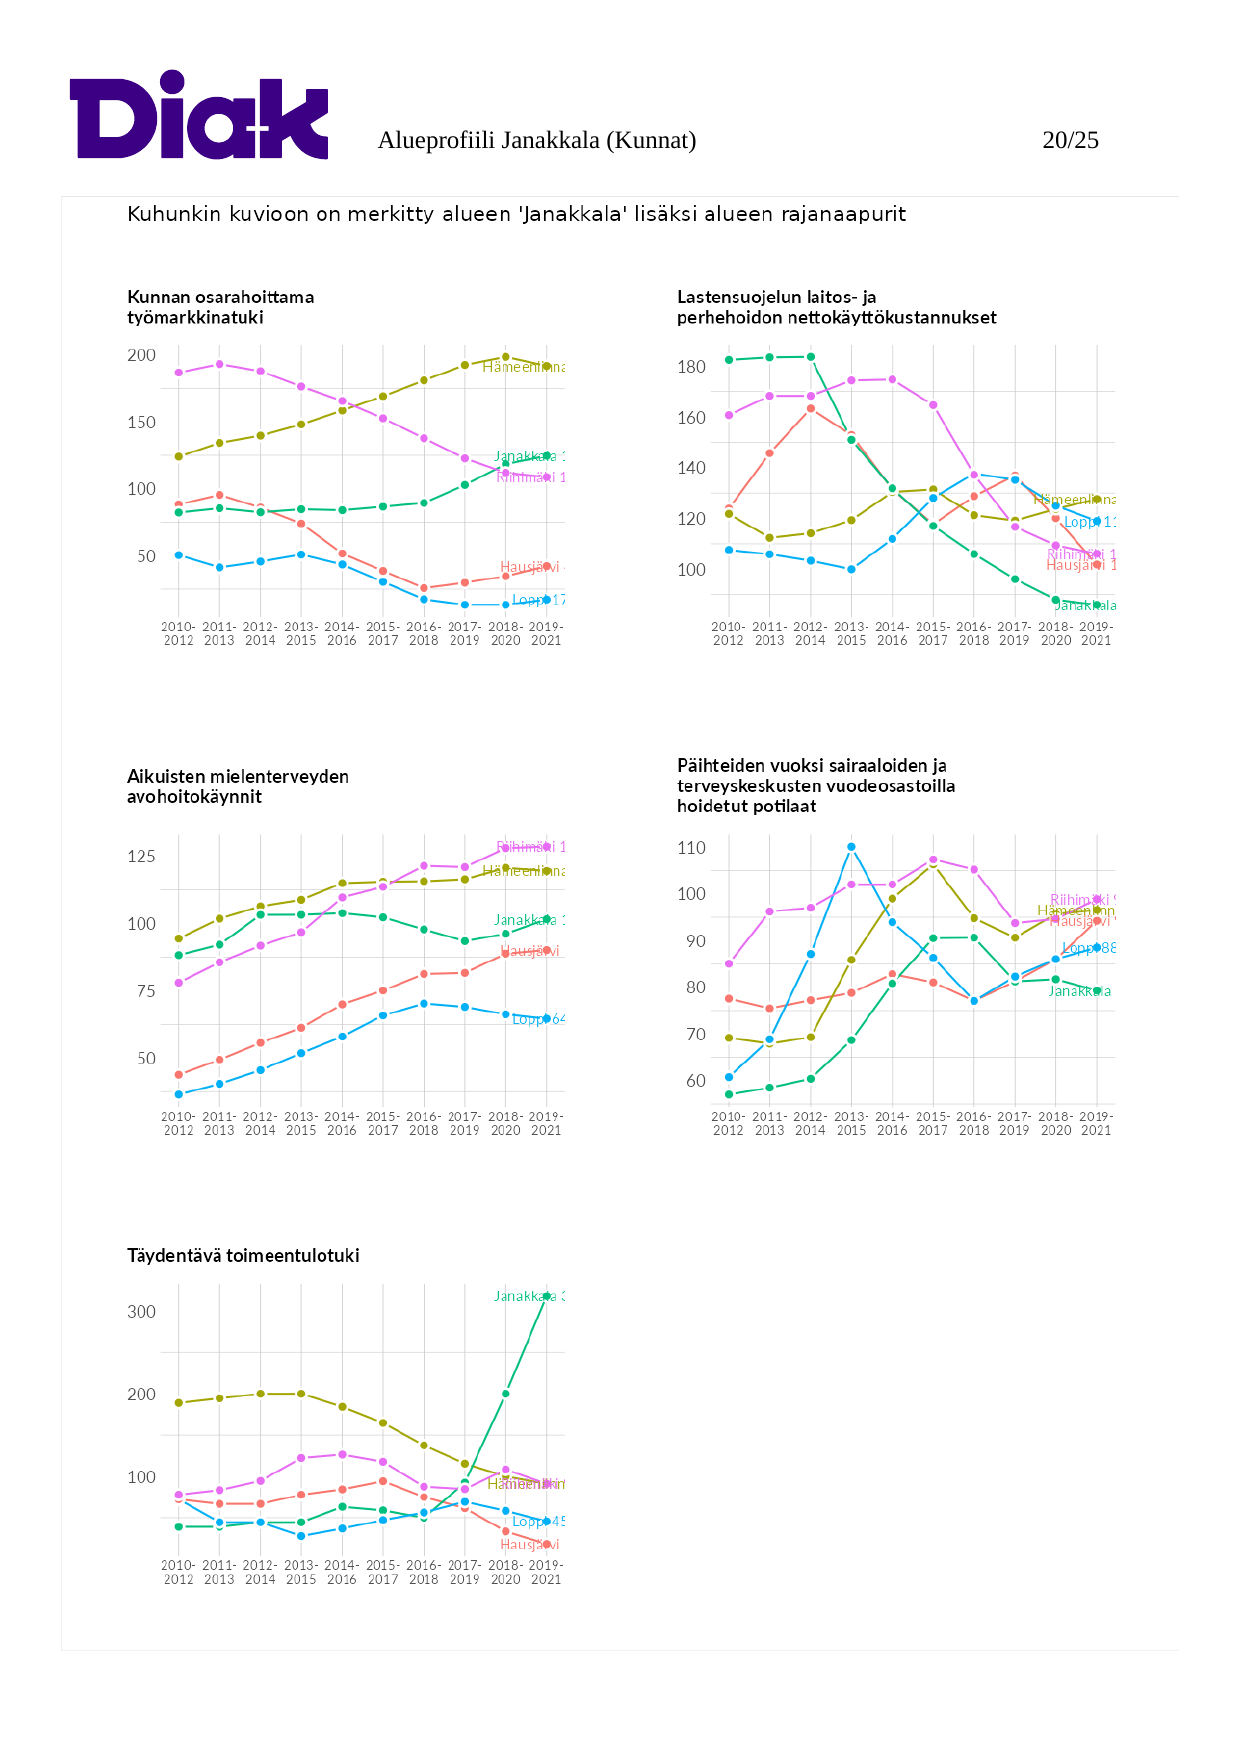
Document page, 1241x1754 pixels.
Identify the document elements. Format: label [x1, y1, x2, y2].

picture [61, 196, 1179, 1651]
